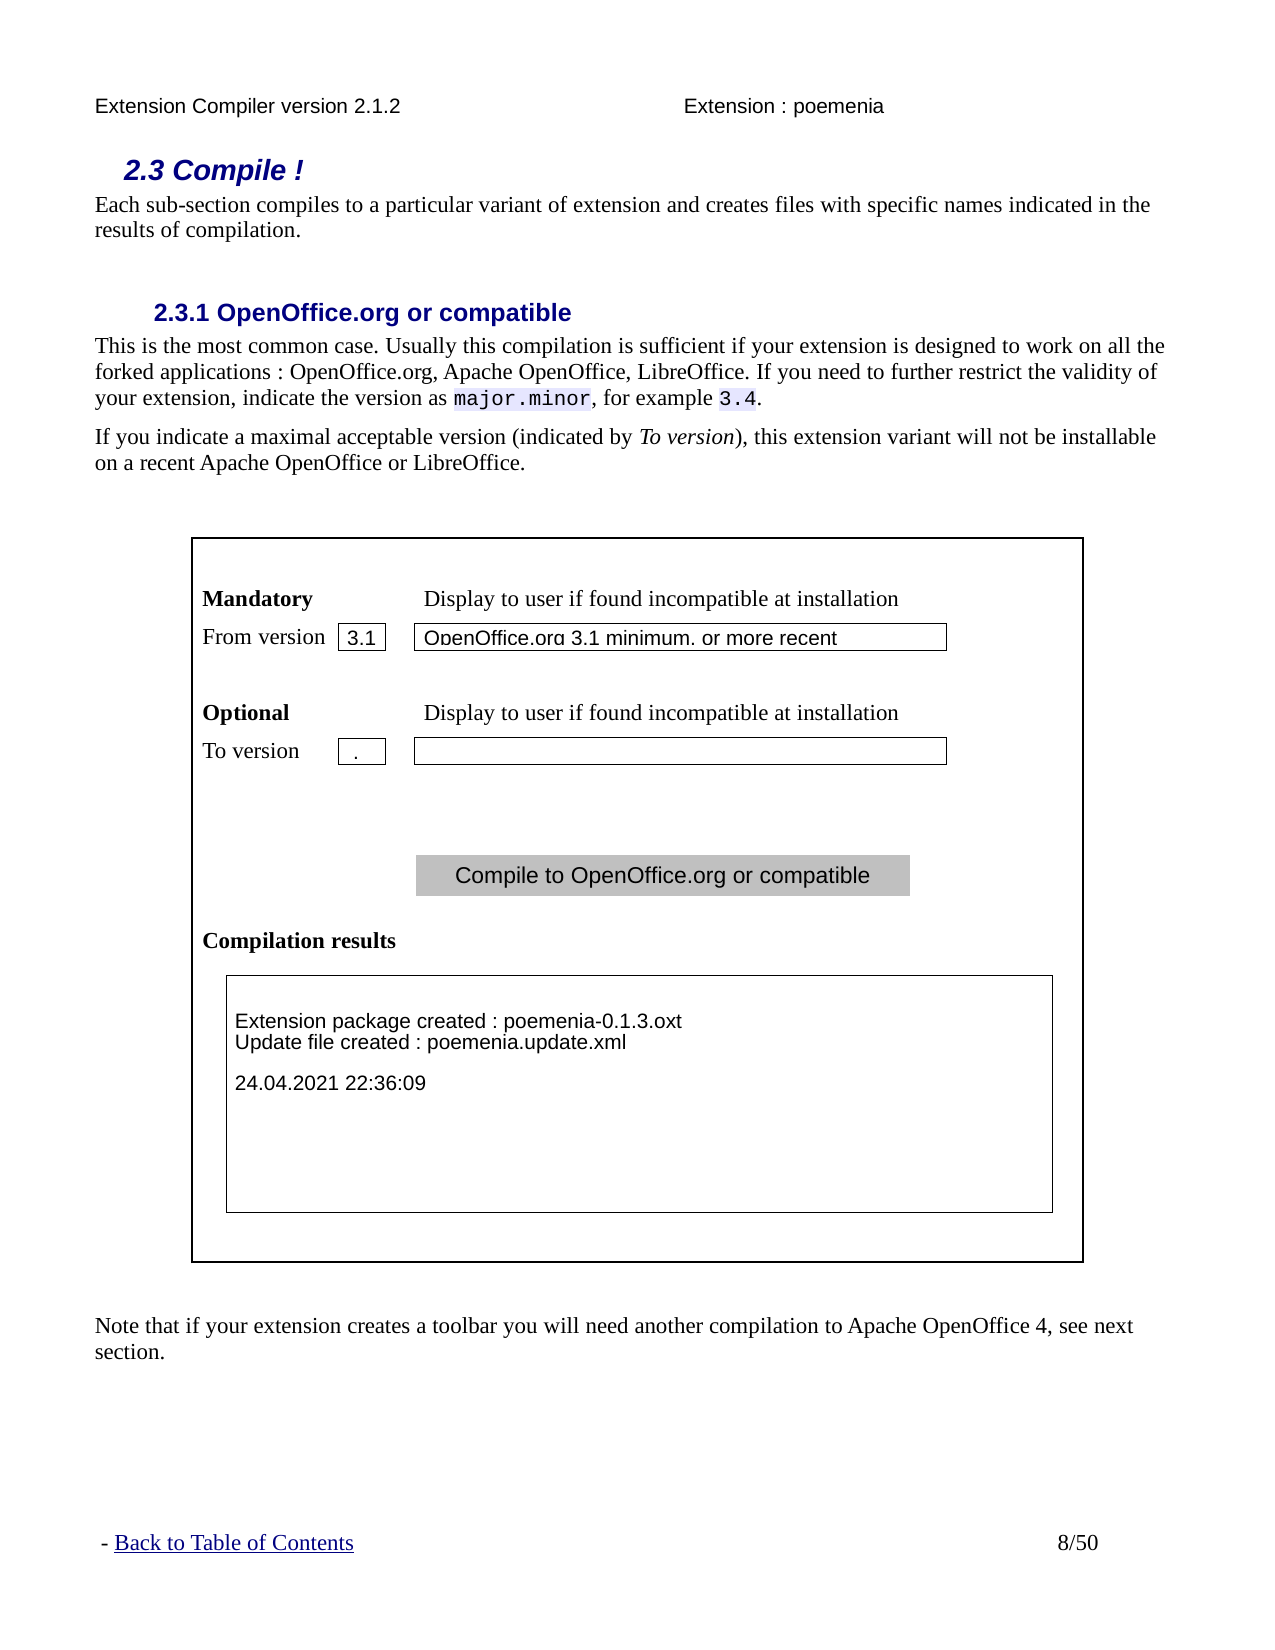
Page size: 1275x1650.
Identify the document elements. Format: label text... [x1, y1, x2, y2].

text From version [202, 624, 338, 650]
text This is the most common case. Usually this compilation is sufficient if your extension is designed to work on all the forked applications : OpenOffice.org, Apache OpenOffice, LibreOffice. If you need to further restrict the validity of your extension, indicate the version as major.minor, for example 3.4. [94, 333, 1181, 411]
text [947, 738, 1073, 764]
text Each sub-section compiles to a particular variant of extension and creates files with specific names indicated in the results of compilation. [94, 192, 1181, 243]
text Mandatory Display to user if found incompatible at installation [202, 586, 1073, 612]
text [947, 624, 1073, 650]
text Optional Display to user if found incompatible at installation [202, 700, 1073, 726]
text Note that if your extension creates a toolbar you will need another compilation to Apache OpenOffice 4, see next section. [94, 1313, 1181, 1364]
subtitle OpenOffice.org or compatible [153, 299, 1181, 327]
text [386, 738, 414, 764]
text [386, 624, 414, 650]
text Compilation results [202, 928, 1073, 954]
subtitle Compile ! [124, 153, 1181, 186]
text To version [202, 738, 338, 764]
text If you indicate a maximal acceptable version (indicated by To version), this extension variant will not be installable on a recent Apache OpenOffice or LibreOffice. [94, 424, 1181, 475]
